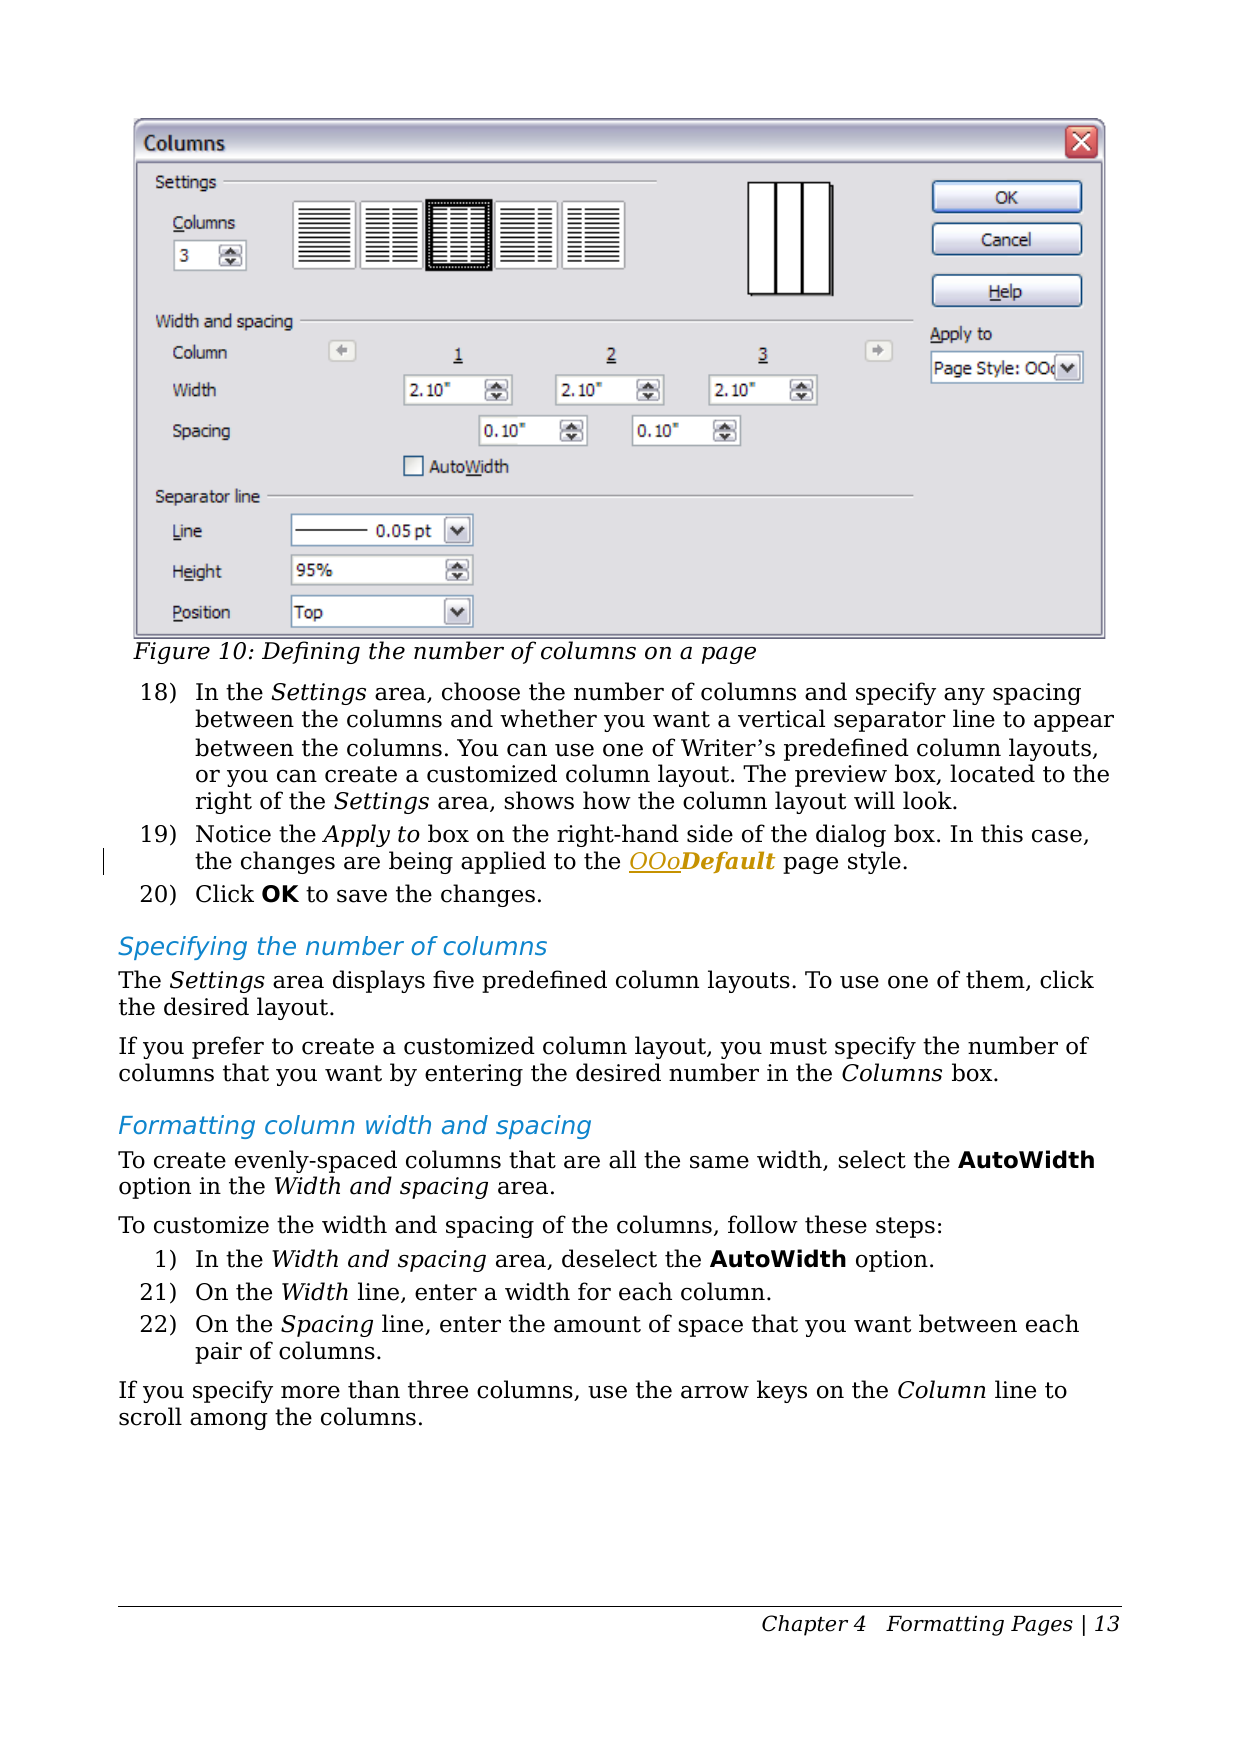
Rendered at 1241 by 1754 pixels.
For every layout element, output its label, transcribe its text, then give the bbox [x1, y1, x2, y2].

text Figure 10: Defining the number of columns on a page [133, 639, 1107, 665]
text To create evenly-spaced columns that are all the same width, select the AutoWidth option in the Width and spacing area. [118, 1147, 1122, 1200]
text The Settings area displays five predefined column layouts. To use one of them, click the desired layout. [118, 968, 1122, 1021]
list In the Width and spacing area, deselect the AutoWidth option. [177, 1246, 1122, 1272]
picture [133, 118, 1106, 639]
list In the Settings area, choose the number of columns and specify any spacing between the columns and whether you want a vertical separator line to appear between the columns. You can use one of Writer’s predefined column layouts, or you can create a customized column layout. The preview box, located to the right of the Settings area, shows how the column layout will look. [177, 679, 1122, 815]
list To customize the width and spacing of the columns, follow these steps: [118, 1213, 1122, 1239]
list Notice the Apply to box on the right-hand side of the dialog box. In this case, the changes are being applied to the OOoDefault page style. [177, 821, 1122, 875]
text If you specify more than three columns, use the arrow keys on the Column line to scroll among the columns. [118, 1377, 1122, 1431]
subtitle Specifying the number of columns [118, 932, 1122, 961]
subtitle Formatting column width and spacing [118, 1111, 1122, 1140]
list On the Spacing line, enter the amount of space that you want between each pair of columns. [177, 1312, 1122, 1365]
text If you prefer to create a customized column layout, you must specify the number of columns that you want by entering the desired number in the Columns box. [118, 1033, 1122, 1087]
list On the Width line, enter a width for each column. [177, 1279, 1122, 1305]
list Click OK to save the changes. [177, 881, 1122, 908]
